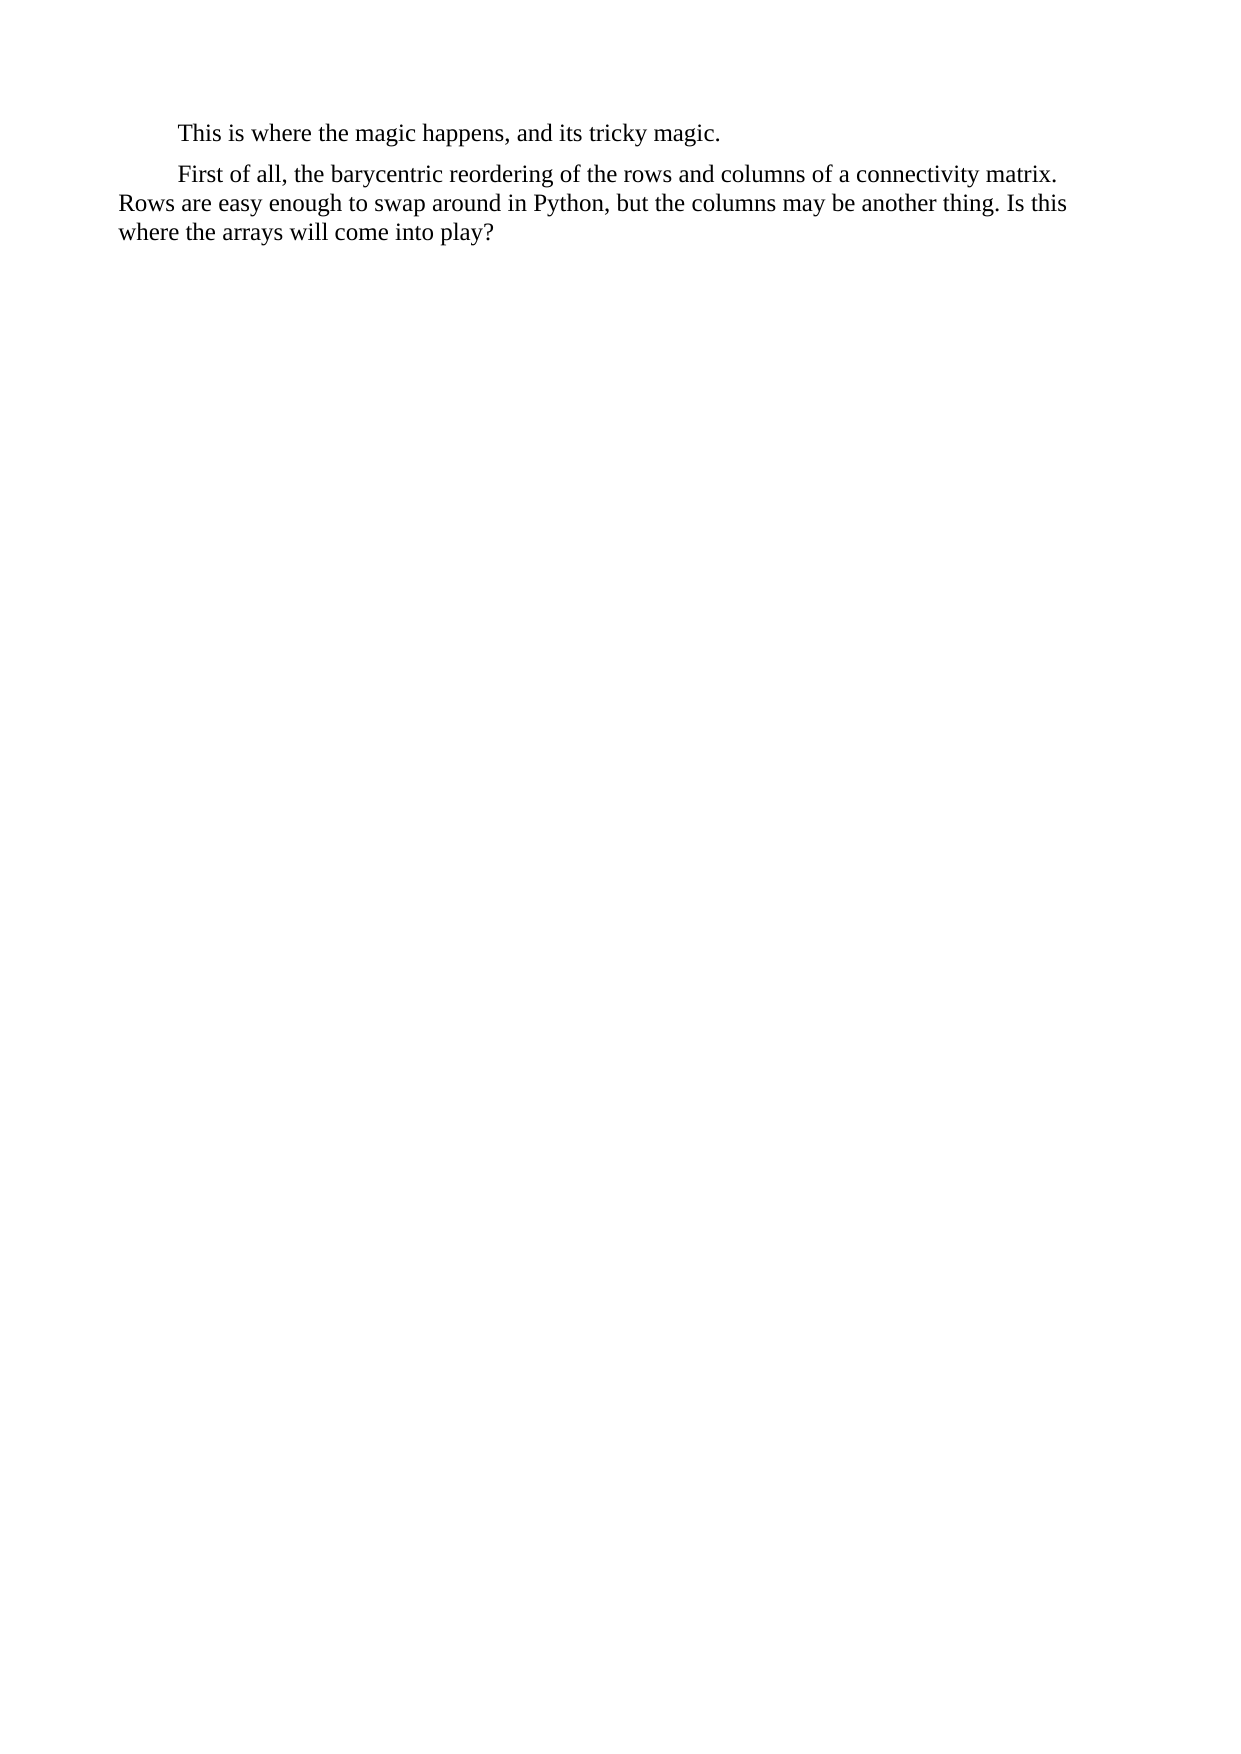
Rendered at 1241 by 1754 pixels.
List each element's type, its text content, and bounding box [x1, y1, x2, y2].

text This is where the magic happens, and its tricky magic. [118, 118, 1122, 147]
text First of all, the barycentric reordering of the rows and columns of a connectivity matrix. Rows are easy enough to swap around in Python, but the columns may be another thing. Is this where the arrays will come into play? [118, 159, 1122, 246]
